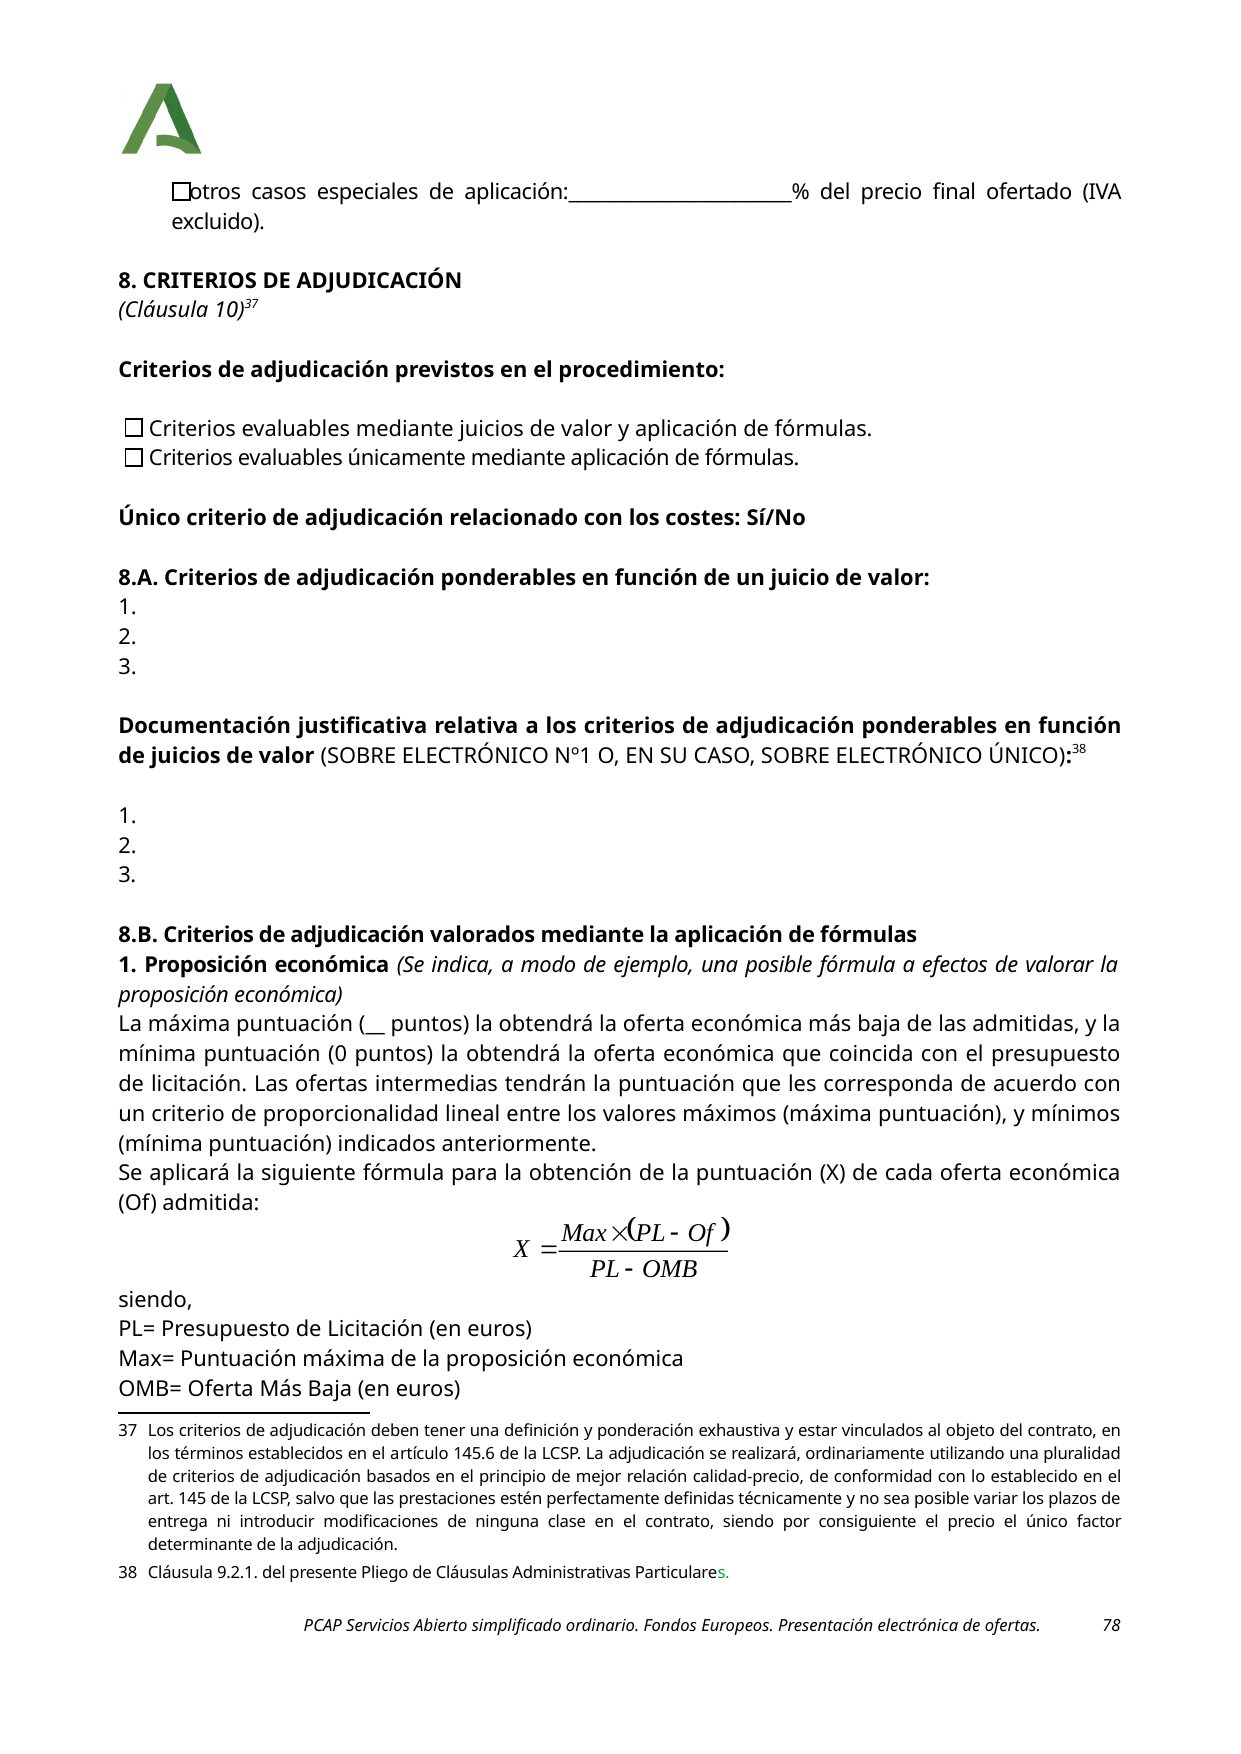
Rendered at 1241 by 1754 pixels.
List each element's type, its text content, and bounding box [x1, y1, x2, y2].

text 1. Proposición económica (Se indica, a modo de ejemplo, una posible fórmula a efectos de valorar la proposición económica) [118, 949, 1122, 1008]
text Criterios evaluables mediante juicios de valor y aplicación de fórmulas. [118, 413, 1122, 442]
text (Cláusula 10) [118, 294, 1122, 324]
text 2. [118, 830, 1122, 859]
text Criterios evaluables únicamente mediante aplicación de fórmulas. [118, 442, 1122, 472]
text 3. [118, 859, 1122, 889]
text otros casos especiales de aplicación:________________________% del precio final ofertado (IVA excluido). [171, 176, 1122, 236]
text 3. [118, 651, 1122, 681]
text PL= Presupuesto de Licitación (en euros) [118, 1313, 1122, 1343]
text La máxima puntuación (__ puntos) la obtendrá la oferta económica más baja de las admitidas, y la mínima puntuación (0 puntos) la obtendrá la oferta económica que coincida con el presupuesto de licitación. Las ofertas intermedias tendrán la puntuación que les corresponda de acuerdo con un criterio de proporcionalidad lineal entre los valores máximos (máxima puntuación), y mínimos (mínima puntuación) indicados anteriormente. [118, 1008, 1122, 1157]
text 1. [118, 800, 1122, 830]
text siendo, [118, 1284, 1122, 1313]
text Criterios de adjudicación previstos en el procedimiento: [118, 354, 1122, 384]
text 8.A. Criterios de adjudicación ponderables en función de un juicio de valor: [118, 562, 1122, 591]
text Único criterio de adjudicación relacionado con los costes: Sí/No [118, 502, 1122, 532]
text 8.B. Criterios de adjudicación valorados mediante la aplicación de fórmulas [118, 919, 1122, 949]
text Cláusula 9.2.1. del presente Pliego de Cláusulas Administrativas Particulares. [118, 1561, 1122, 1584]
text 1. [118, 591, 1122, 621]
text Documentación justificativa relativa a los criterios de adjudicación ponderables en función de juicios de valor (SOBRE ELECTRÓNICO Nº1 O, EN SU CASO, SOBRE ELECTRÓNICO ÚNICO): [118, 711, 1122, 770]
picture [117, 79, 206, 158]
text OMB= Oferta Más Baja (en euros) [118, 1373, 1122, 1403]
text 8. CRITERIOS DE ADJUDICACIÓN [118, 265, 1122, 294]
text Se aplicará la siguiente fórmula para la obtención de la puntuación (X) de cada oferta económica (Of) admitida: [118, 1157, 1122, 1217]
text Max= Puntuación máxima de la proposición económica [118, 1343, 1122, 1373]
text 2. [118, 621, 1122, 651]
text Los criterios de adjudicación deben tener una definición y ponderación exhaustiva y estar vinculados al objeto del contrato, en los términos establecidos en el artículo 145.6 de la LCSP. La adjudicación se realizará, ordinariamente utilizando una pluralidad de criterios de adjudicación basados en el principio de mejor relación calidad-precio, de conformidad con lo establecido en el art. 145 de la LCSP, salvo que las prestaciones estén perfectamente definidas técnicamente y no sea posible variar los plazos de entrega ni introducir modificaciones de ninguna clase en el contrato, siendo por consiguiente el precio el único factor determinante de la adjudicación. [118, 1419, 1122, 1555]
